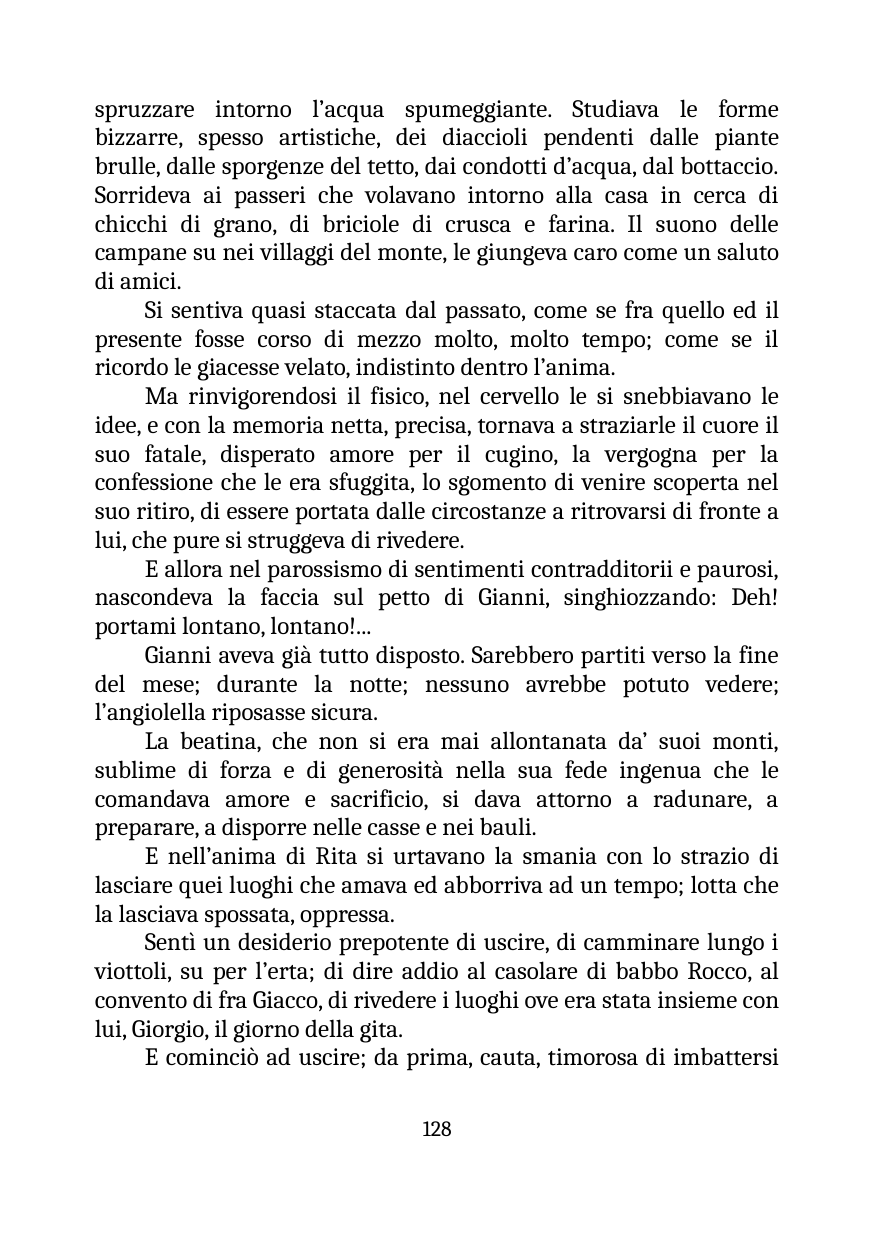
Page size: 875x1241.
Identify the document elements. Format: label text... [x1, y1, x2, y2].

text E allora nel parossismo di sentimenti contradditorii e paurosi, nascondeva la faccia sul petto di Gianni, singhiozzando: Deh! portami lontano, lontano!... [94, 554, 779, 641]
text E nell’anima di Rita si urtavano la smania con lo strazio di lasciare quei luoghi che amava ed abborriva ad un tempo; lotta che la lasciava spossata, oppressa. [94, 842, 779, 928]
text Ma rinvigorendosi il fisico, nel cervello le si snebbiavano le idee, e con la memoria netta, precisa, tornava a straziarle il cuore il suo fatale, disperato amore per il cugino, la vergogna per la confessione che le era sfuggita, lo sgomento di venire scoperta nel suo ritiro, di essere portata dalle circostanze a ritrovarsi di fronte a lui, che pure si struggeva di rivedere. [94, 382, 779, 554]
text Sentì un desiderio prepotente di uscire, di camminare lungo i viottoli, su per l’erta; di dire addio al casolare di babbo Rocco, al convento di fra Giacco, di rivedere i luoghi ove era stata insieme con lui, Giorgio, il giorno della gita. [94, 928, 779, 1043]
text Si sentiva quasi staccata dal passato, come se fra quello ed il presente fosse corso di mezzo molto, molto tempo; come se il ricordo le giacesse velato, indistinto dentro l’anima. [94, 296, 779, 382]
text Gianni aveva già tutto disposto. Sarebbero partiti verso la fine del mese; durante la notte; nessuno avrebbe potuto vedere; l’angiolella riposasse sicura. [94, 641, 779, 727]
text E cominciò ad uscire; da prima, cauta, timorosa di imbattersi [94, 1043, 779, 1072]
text La beatina, che non si era mai allontanata da’ suoi monti, sublime di forza e di generosità nella sua fede ingenua che le comandava amore e sacrificio, si dava attorno a radunare, a preparare, a disporre nelle casse e nei bauli. [94, 727, 779, 842]
text spruzzare intorno l’acqua spumeggiante. Studiava le forme bizzarre, spesso artistiche, dei diaccioli pendenti dalle piante brulle, dalle sporgenze del tetto, dai condotti d’acqua, dal bottaccio. Sorrideva ai passeri che volavano intorno alla casa in cerca di chicchi di grano, di briciole di crusca e farina. Il suono delle campane su nei villaggi del monte, le giungeva caro come un saluto di amici. [94, 94, 779, 296]
